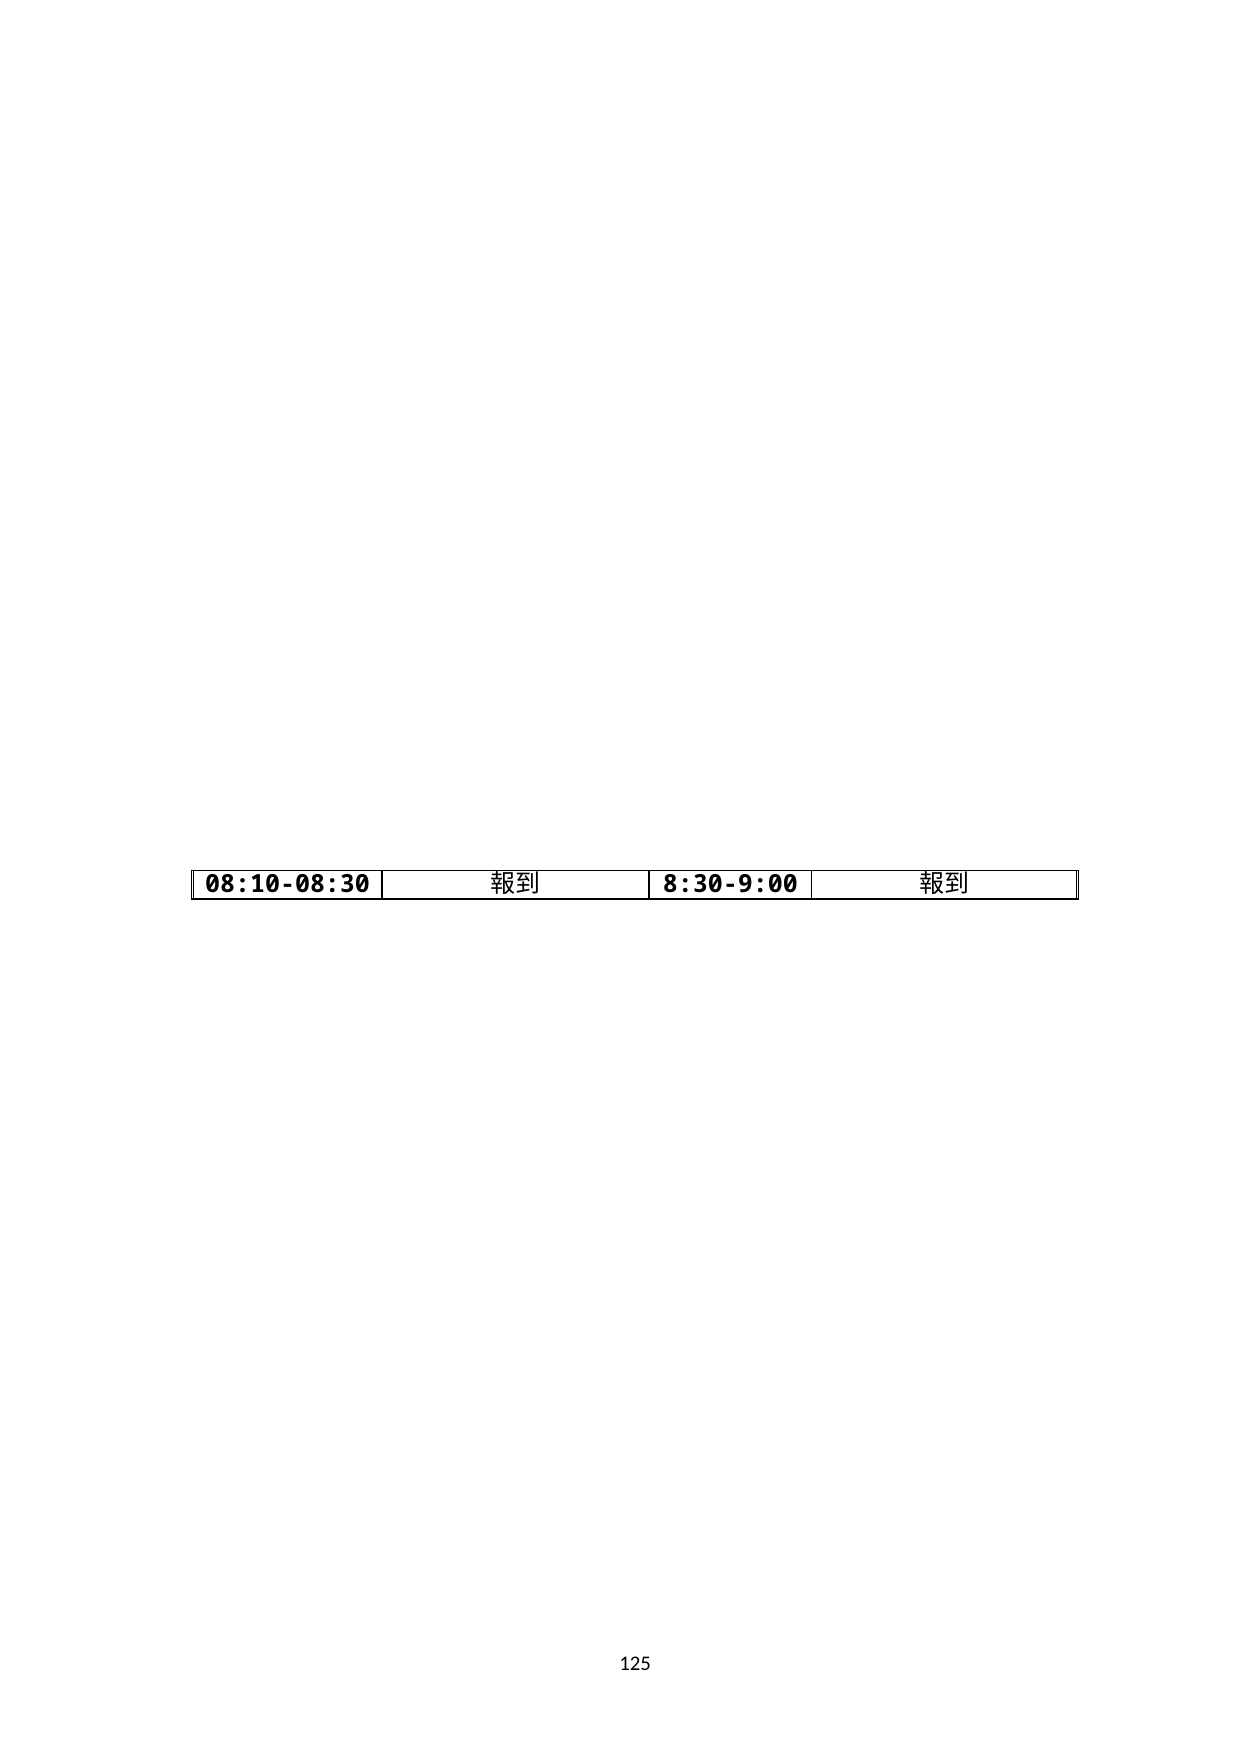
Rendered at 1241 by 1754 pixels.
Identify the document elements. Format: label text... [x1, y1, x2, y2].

table_cell 8:30-9:00 [650, 871, 811, 898]
table_cell 08:10-08:30 [194, 871, 381, 898]
table_cell 報到 [383, 871, 648, 898]
table_cell 報到 [812, 871, 1076, 898]
